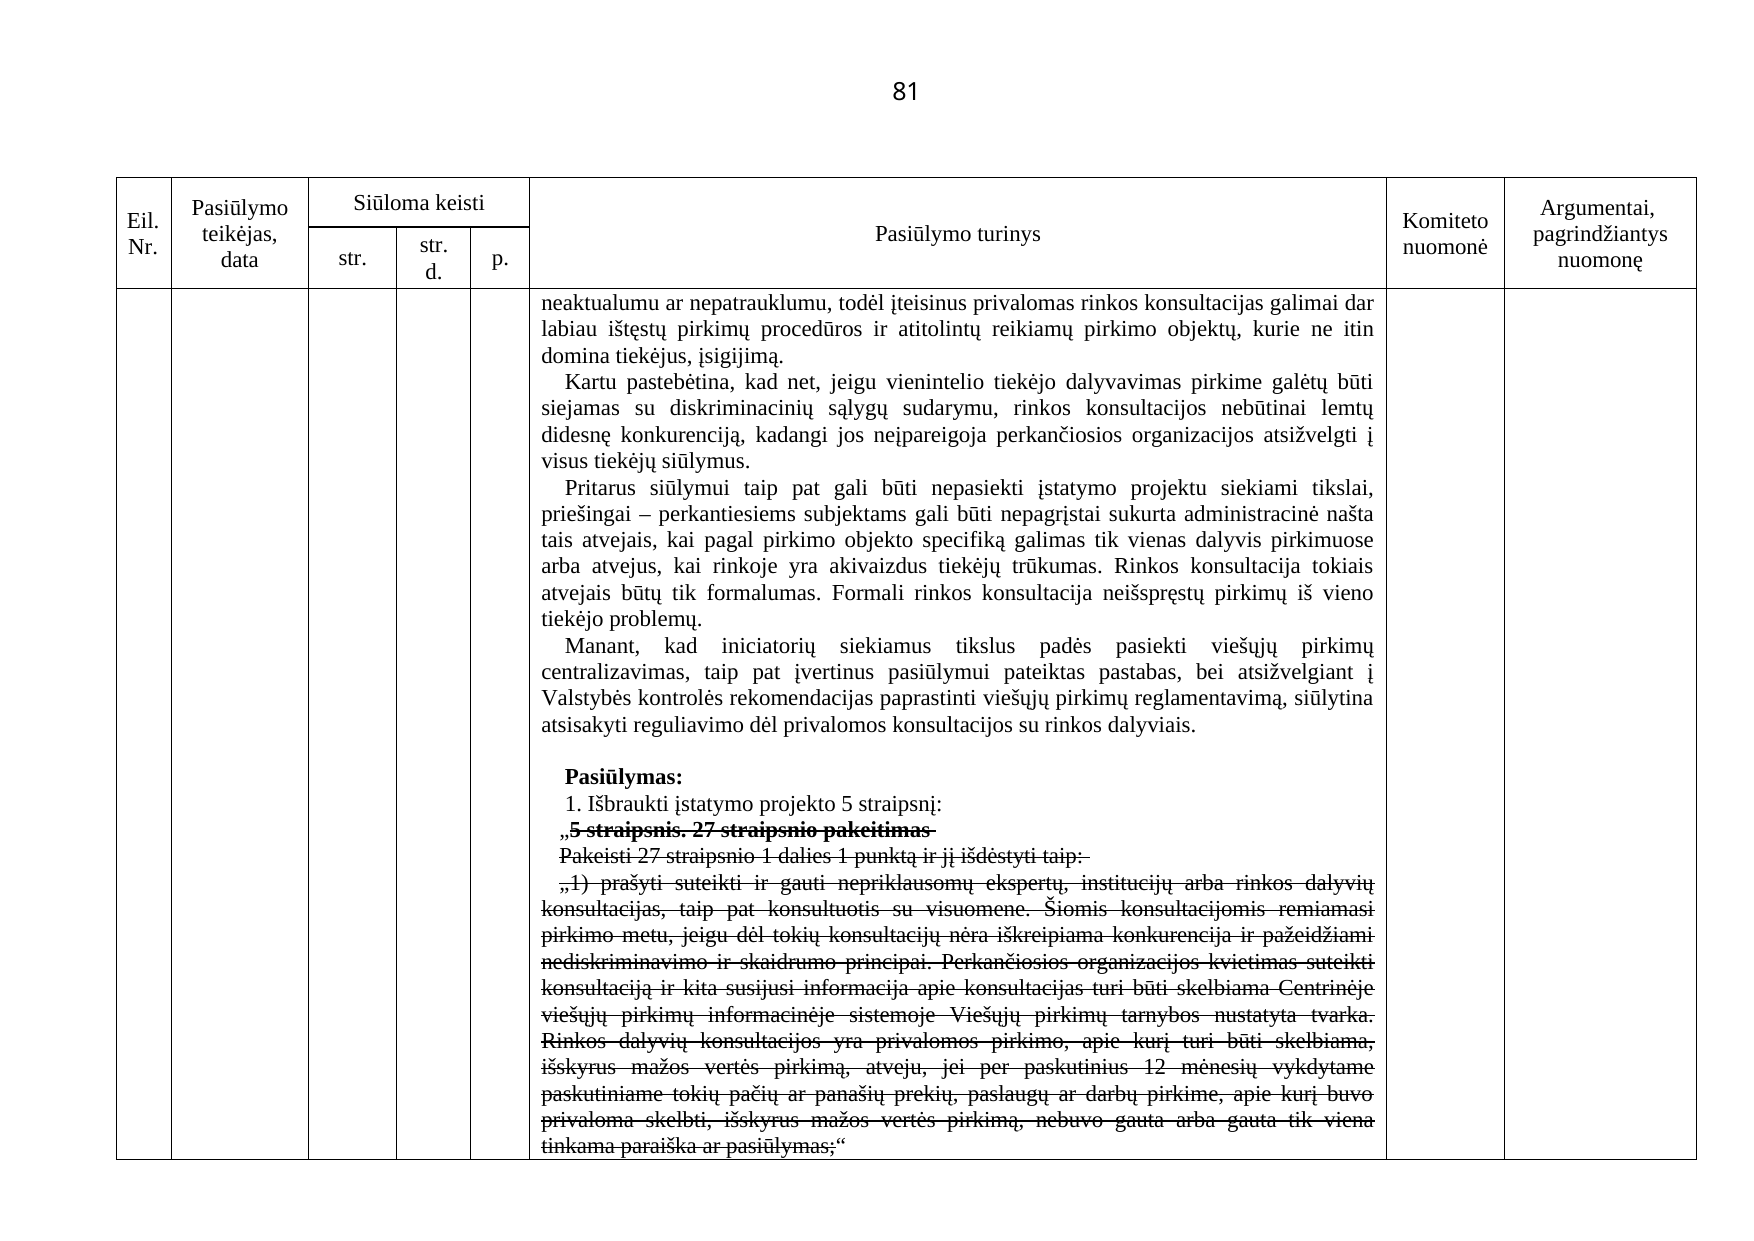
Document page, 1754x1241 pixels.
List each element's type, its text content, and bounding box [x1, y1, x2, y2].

table_header Eil. Nr. [117, 178, 171, 288]
table_cell str. d. [397, 228, 470, 288]
table_cell p. [471, 228, 529, 288]
table_cell [309, 289, 396, 1159]
table_header Pasiūlymo teikėjas, data [172, 178, 308, 288]
table_cell [1387, 289, 1504, 1159]
table_header Argumentai, pagrindžiantys nuomonę [1505, 178, 1696, 288]
table_cell [471, 289, 529, 1159]
table_header Siūloma keisti [309, 178, 529, 226]
table_header Komiteto nuomonė [1387, 178, 1504, 288]
table_header Pasiūlymo turinys [530, 178, 1386, 288]
table_cell [117, 289, 171, 1159]
table_cell [172, 289, 308, 1159]
table_cell str. [309, 228, 396, 288]
table_cell [1505, 289, 1696, 1159]
table_cell neaktualumu ar nepatrauklumu, todėl įteisinus privalomas rinkos konsultacijas galimai dar labiau ištęstų pirkimų procedūros ir atitolintų reikiamų pirkimo objektų, kurie ne itin domina tiekėjus, įsigijimą. Kartu pastebėtina, kad net, jeigu vienintelio tiekėjo dalyvavimas pirkime galėtų būti siejamas su diskriminacinių sąlygų sudarymu, rinkos konsultacijos nebūtinai lemtų didesnę konkurenciją, kadangi jos neįpareigoja perkančiosios organizacijos atsižvelgti į visus tiekėjų siūlymus. Pritarus siūlymui taip pat gali būti nepasiekti įstatymo projektu siekiami tikslai, priešingai – perkantiesiems subjektams gali būti nepagrįstai sukurta administracinė našta tais atvejais, kai pagal pirkimo objekto specifiką galimas tik vienas dalyvis pirkimuose arba atvejus, kai rinkoje yra akivaizdus tiekėjų trūkumas. Rinkos konsultacija tokiais atvejais būtų tik formalumas. Formali rinkos konsultacija neišspręstų pirkimų iš vieno tiekėjo problemų. Manant, kad iniciatorių siekiamus tikslus padės pasiekti viešųjų pirkimų centralizavimas, taip pat įvertinus pasiūlymui pateiktas pastabas, bei atsižvelgiant į Valstybės kontrolės rekomendacijas paprastinti viešųjų pirkimų reglamentavimą, siūlytina atsisakyti reguliavimo dėl privalomos konsultacijos su rinkos dalyviais. Pasiūlymas: 1. Išbraukti įstatymo projekto 5 straipsnį: „5 straipsnis. 27 straipsnio pakeitimas Pakeisti 27 straipsnio 1 dalies 1 punktą ir jį išdėstyti taip: „1) prašyti suteikti ir gauti nepriklausomų ekspertų, institucijų arba rinkos dalyvių konsultacijas, taip pat konsultuotis su visuomene. Šiomis konsultacijomis remiamasi pirkimo metu, jeigu dėl tokių konsultacijų nėra iškreipiama konkurencija ir pažeidžiami nediskriminavimo ir skaidrumo principai. Perkančiosios organizacijos kvietimas suteikti konsultaciją ir kita susijusi informacija apie konsultacijas turi būti skelbiama Centrinėje viešųjų pirkimų informacinėje sistemoje Viešųjų pirkimų tarnybos nustatyta tvarka. Rinkos dalyvių konsultacijos yra privalomos pirkimo, apie kurį turi būti skelbiama, išskyrus mažos vertės pirkimą, atveju, jei per paskutinius 12 mėnesių vykdytame paskutiniame tokių pačių ar panašių prekių, paslaugų ar darbų pirkime, apie kurį buvo privaloma skelbti, išskyrus mažos vertės pirkimą, nebuvo gauta arba gauta tik viena tinkama paraiška ar pasiūlymas;“ [530, 289, 1386, 1159]
table_cell [397, 289, 470, 1159]
